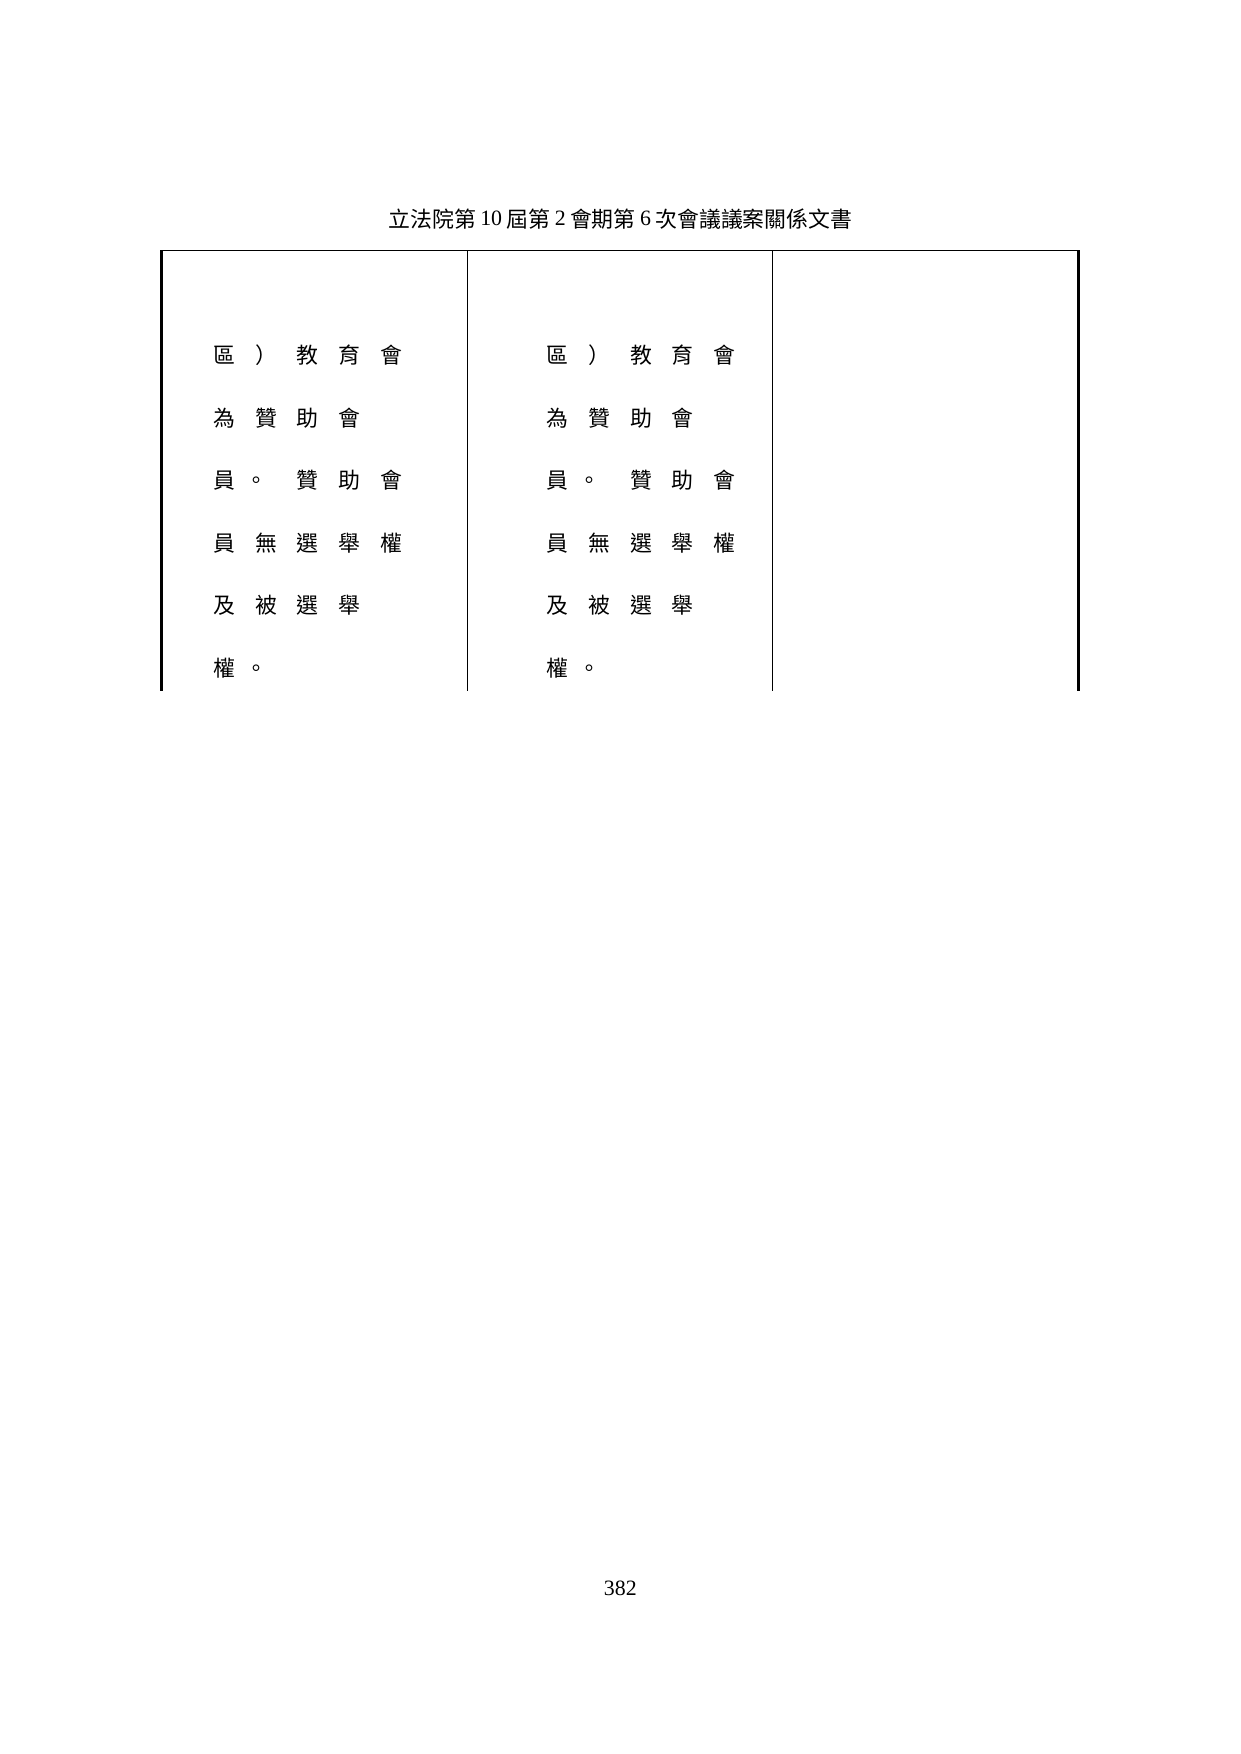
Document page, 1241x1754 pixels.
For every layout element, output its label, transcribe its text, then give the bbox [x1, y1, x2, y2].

table_cell 區）教育會為贊助會員。贊助會員無選舉權及被選舉權。 [468, 251, 772, 691]
table_cell 區）教育會為贊助會員。贊助會員無選舉權及被選舉權。 [163, 251, 467, 691]
table_cell [773, 251, 1077, 691]
